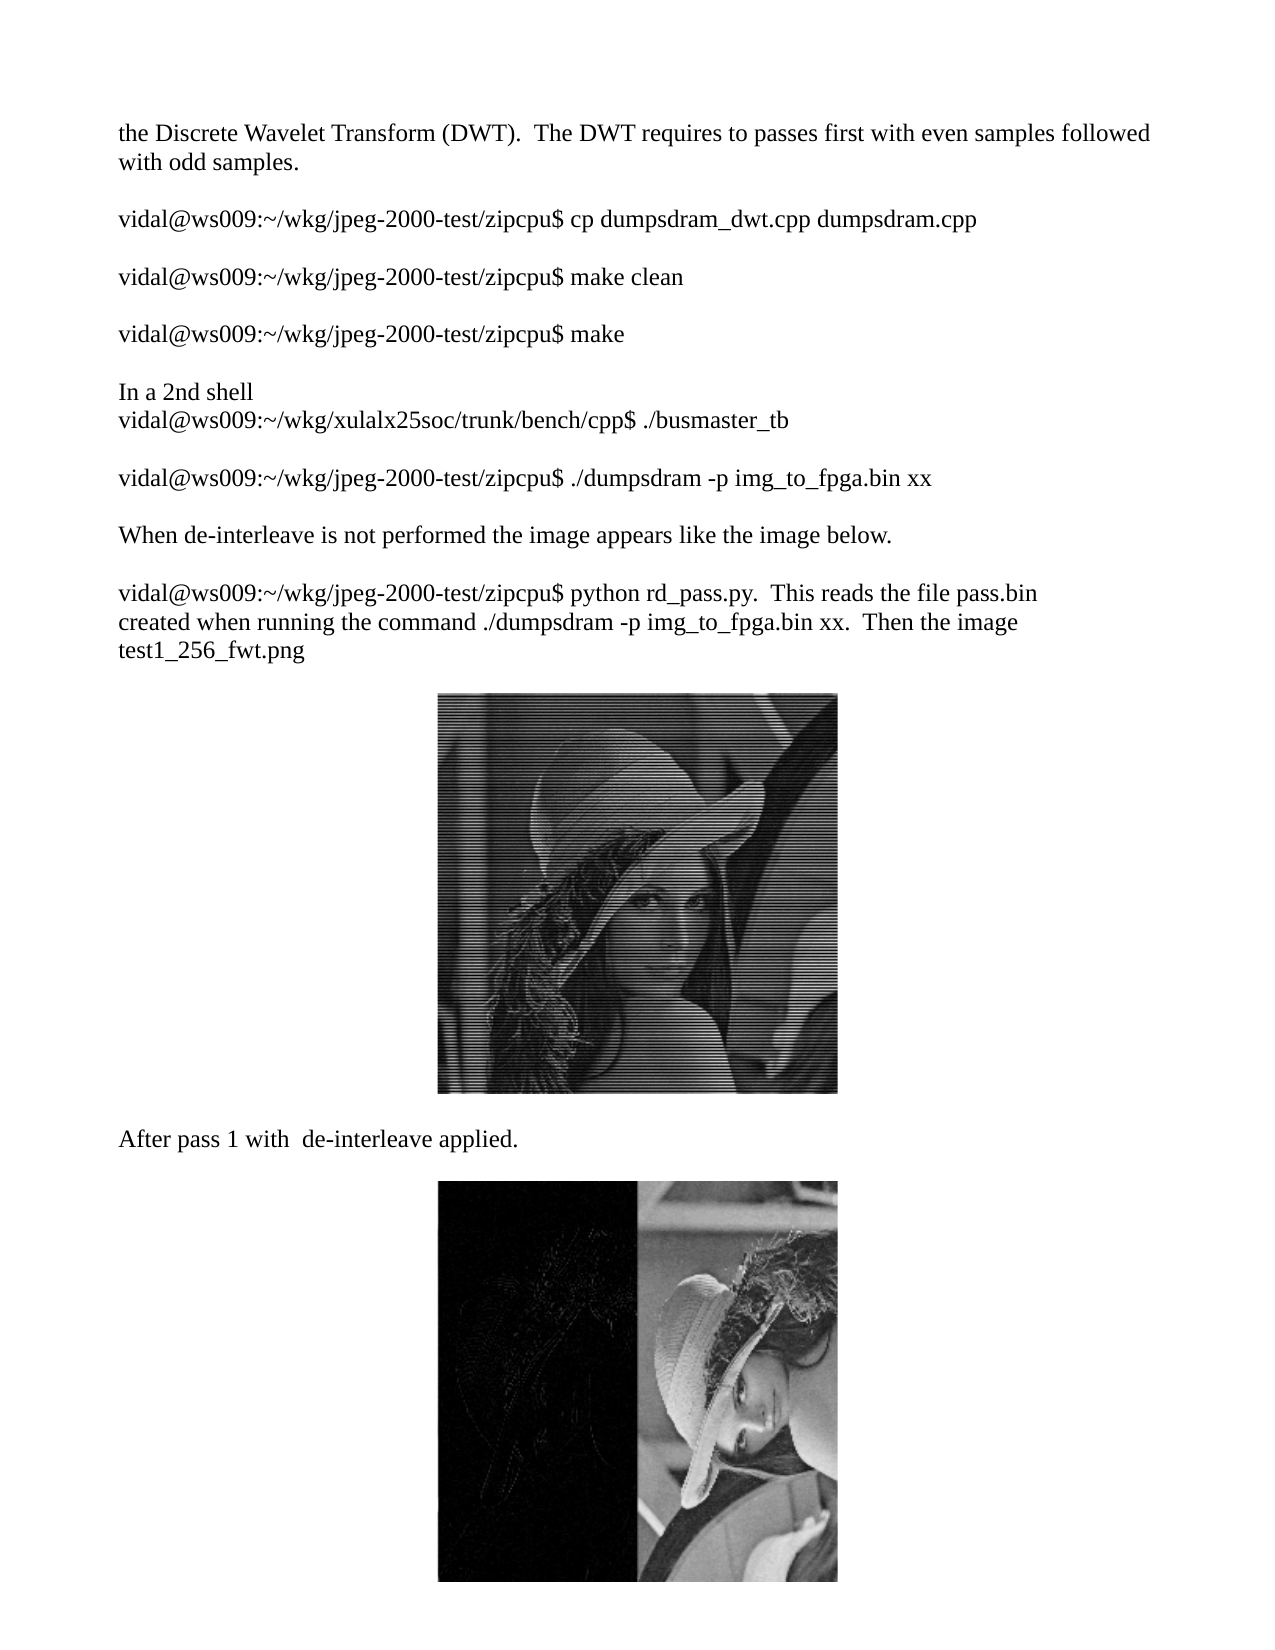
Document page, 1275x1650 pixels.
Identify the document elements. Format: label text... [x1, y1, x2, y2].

picture [437, 1181, 838, 1582]
text In a 2nd shell [118, 377, 1157, 406]
text test1_256_fwt.png [118, 636, 1157, 664]
text After pass 1 with de-interleave applied. [118, 1124, 1157, 1153]
text created when running the command ./dumpsdram -p img_to_fpga.bin xx. Then the image [118, 607, 1157, 636]
text vidal@ws009:~/wkg/xulalx25soc/trunk/bench/cpp$ ./busmaster_tb [118, 406, 1157, 434]
text the Discrete Wavelet Transform (DWT). The DWT requires to passes first with even samples followed with odd samples. [118, 118, 1157, 176]
text vidal@ws009:~/wkg/jpeg-2000-test/zipcpu$ python rd_pass.py. This reads the file pass.bin [118, 578, 1157, 607]
picture [437, 693, 838, 1094]
text vidal@ws009:~/wkg/jpeg-2000-test/zipcpu$ make [118, 319, 1157, 348]
text When de-interleave is not performed the image appears like the image below. [118, 521, 1157, 549]
text vidal@ws009:~/wkg/jpeg-2000-test/zipcpu$ cp dumpsdram_dwt.cpp dumpsdram.cpp [118, 204, 1157, 233]
text vidal@ws009:~/wkg/jpeg-2000-test/zipcpu$ make clean [118, 262, 1157, 291]
text vidal@ws009:~/wkg/jpeg-2000-test/zipcpu$ ./dumpsdram -p img_to_fpga.bin xx [118, 463, 1157, 492]
